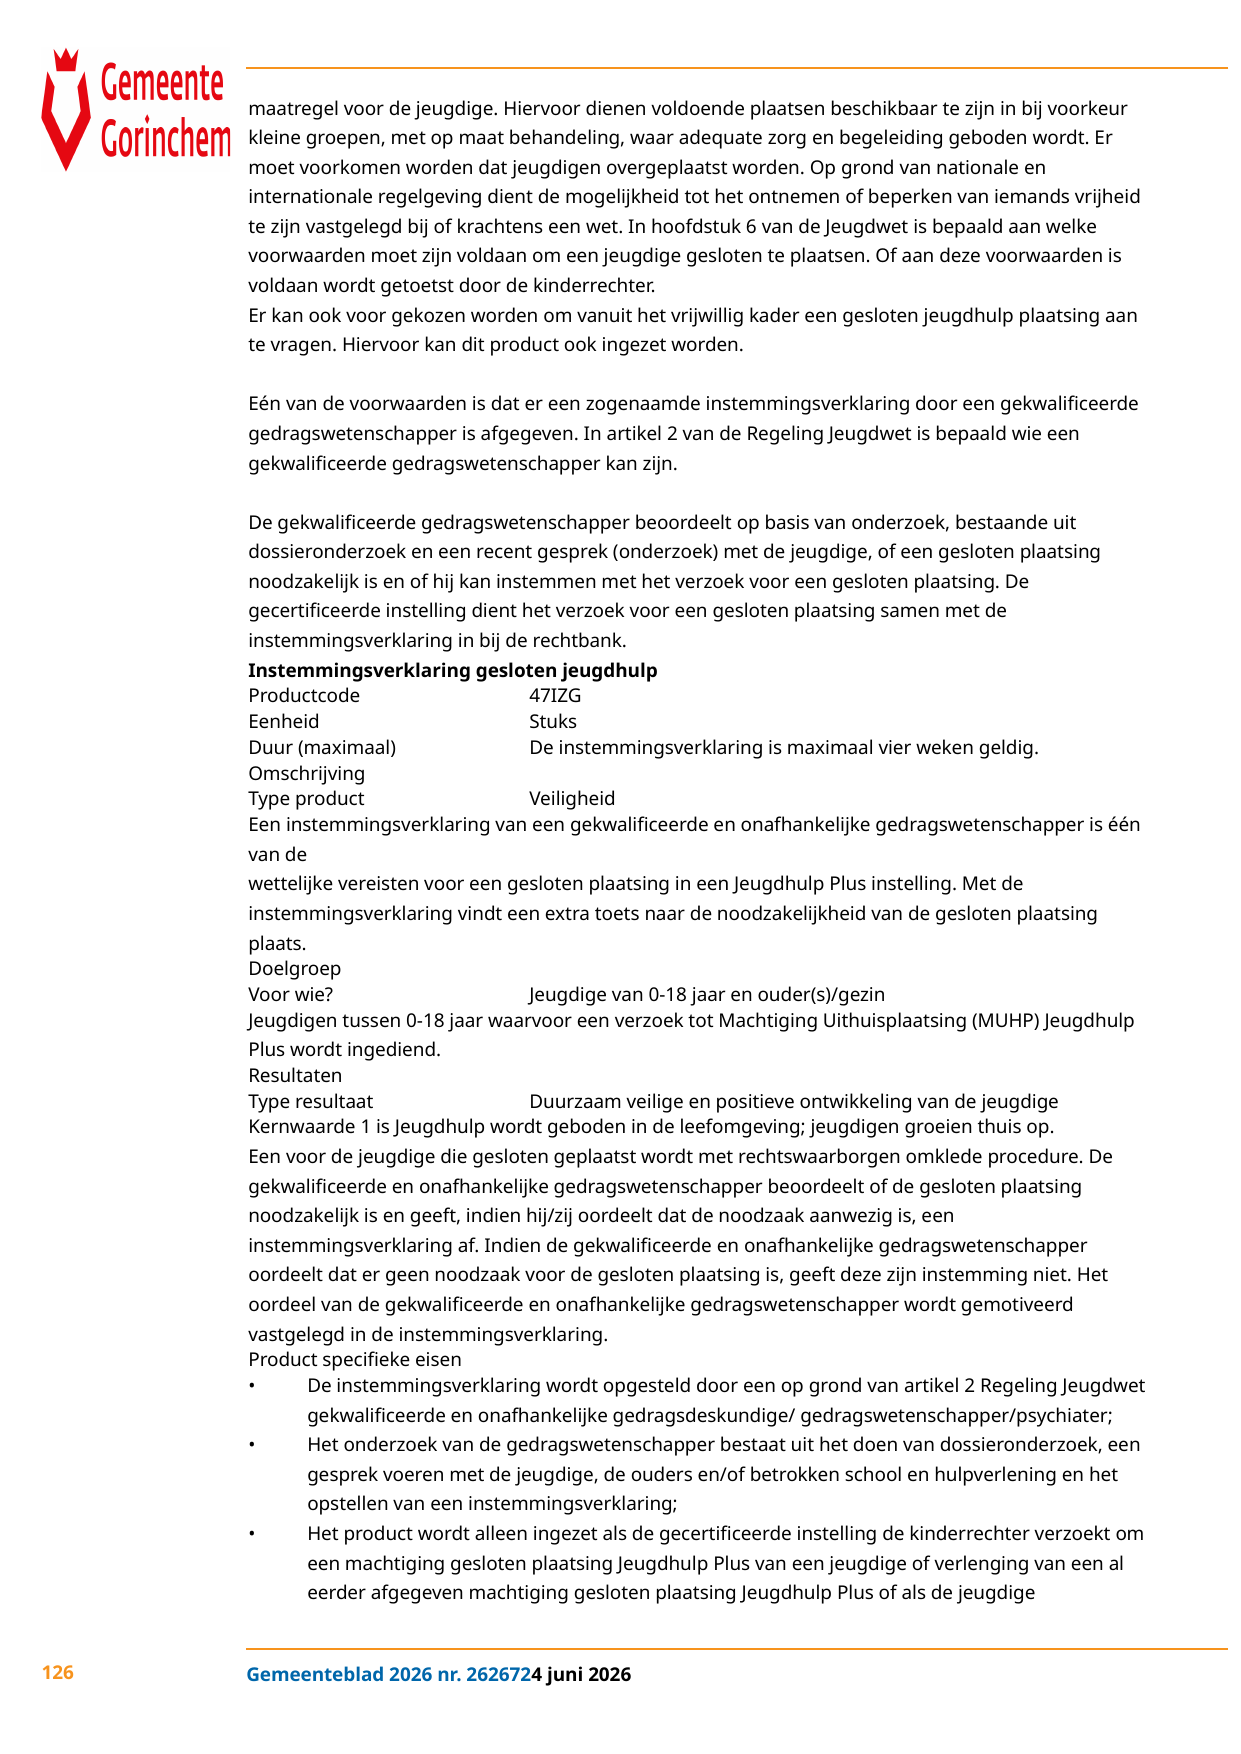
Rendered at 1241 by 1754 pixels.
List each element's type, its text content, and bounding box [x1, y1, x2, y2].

table_cell Stuks [529, 709, 1152, 734]
text De gekwalificeerde gedragswetenschapper beoordeelt op basis van onderzoek, bestaande uit dossieronderzoek en een recent gesprek (onderzoek) met de jeugdige, of een gesloten plaatsing noodzakelijk is en of hij kan instemmen met het verzoek voor een gesloten plaatsing. De gecertificeerde instelling dient het verzoek voor een gesloten plaatsing samen met de instemmingsverklaring in bij de rechtbank. [248, 509, 1152, 653]
table_cell Veiligheid [529, 786, 1152, 811]
table_cell Product specifieke eisen [248, 1346, 1152, 1372]
table_cell Kernwaarde 1 is Jeugdhulp wordt geboden in de leefomgeving; jeugdigen groeien thuis op. Een voor de jeugdige die gesloten geplaatst wordt met rechtswaarborgen omklede procedure. De gekwalificeerde en onafhankelijke gedragswetenschapper beoordeelt of de gesloten plaatsing noodzakelijk is en geeft, indien hij/zij oordeelt dat de noodzaak aanwezig is, een instemmingsverklaring af. Indien de gekwalificeerde en onafhankelijke gedragswetenschapper oordeelt dat er geen noodzaak voor de gesloten plaatsing is, geeft deze zijn instemming niet. Het oordeel van de gekwalificeerde en onafhankelijke gedragswetenschapper wordt gemotiveerd vastgelegd in de instemmingsverklaring. [248, 1114, 1152, 1346]
table_cell Type product [248, 786, 529, 811]
text Eén van de voorwaarden is dat er een zogenaamde instemmingsverklaring door een gekwalificeerde gedragswetenschapper is afgegeven. In artikel 2 van de Regeling Jeugdwet is bepaald wie een gekwalificeerde gedragswetenschapper kan zijn. [248, 391, 1152, 476]
table_cell Duur (maximaal) [248, 734, 529, 760]
table_cell Jeugdigen tussen 0-18 jaar waarvoor een verzoek tot Machtiging Uithuisplaatsing (MUHP) Jeugdhulp Plus wordt ingediend. [248, 1007, 1152, 1062]
table_cell Jeugdige van 0-18 jaar en ouder(s)/gezin [529, 981, 1152, 1007]
table_cell Doelgroep [248, 955, 1152, 981]
table_cell 47IZG [529, 683, 1152, 708]
table_cell De instemmingsverklaring is maximaal vier weken geldig. [529, 734, 1152, 760]
table_header Instemmingsverklaring gesloten jeugdhulp [248, 657, 1152, 683]
table_cell Voor wie? [248, 981, 529, 1007]
table_cell Een instemmingsverklaring van een gekwalificeerde en onafhankelijke gedragswetenschapper is één van de wettelijke vereisten voor een gesloten plaatsing in een Jeugdhulp Plus instelling. Met de instemmingsverklaring vindt een extra toets naar de noodzakelijkheid van de gesloten plaatsing plaats. [248, 811, 1152, 955]
table_cell Type resultaat [248, 1088, 529, 1114]
table_cell Duurzaam veilige en positieve ontwikkeling van de jeugdige [529, 1088, 1152, 1114]
text maatregel voor de jeugdige. Hiervoor dienen voldoende plaatsen beschikbaar te zijn in bij voorkeur kleine groepen, met op maat behandeling, waar adequate zorg en begeleiding geboden wordt. Er moet voorkomen worden dat jeugdigen overgeplaatst worden. Op grond van nationale en internationale regelgeving dient de mogelijkheid tot het ontnemen of beperken van iemands vrijheid te zijn vastgelegd bij of krachtens een wet. In hoofdstuk 6 van de Jeugdwet is bepaald aan welke voorwaarden moet zijn voldaan om een jeugdige gesloten te plaatsen. Of aan deze voorwaarden is voldaan wordt getoetst door de kinderrechter. [248, 95, 1152, 298]
table_cell Omschrijving [248, 760, 1152, 786]
table_cell Resultaten [248, 1062, 1152, 1088]
table_cell Eenheid [248, 709, 529, 734]
text Er kan ook voor gekozen worden om vanuit het vrijwillig kader een gesloten jeugdhulp plaatsing aan te vragen. Hiervoor kan dit product ook ingezet worden. [248, 302, 1152, 357]
table_cell Productcode [248, 683, 529, 708]
picture [41, 47, 231, 172]
table_cell De instemmingsverklaring wordt opgesteld door een op grond van artikel 2 Regeling Jeugdwet gekwalificeerde en onafhankelijke gedragsdeskundige/ gedragswetenschapper/psychiater; Het onderzoek van de gedragswetenschapper bestaat uit het doen van dossieronderzoek, een gesprek voeren met de jeugdige, de ouders en/of betrokken school en hulpverlening en het opstellen van een instemmingsverklaring; Het product wordt alleen ingezet als de gecertificeerde instelling de kinderrechter verzoekt om een machtiging gesloten plaatsing Jeugdhulp Plus van een jeugdige of verlenging van een al eerder afgegeven machtiging gesloten plaatsing Jeugdhulp Plus of als de jeugdige [248, 1372, 1152, 1605]
